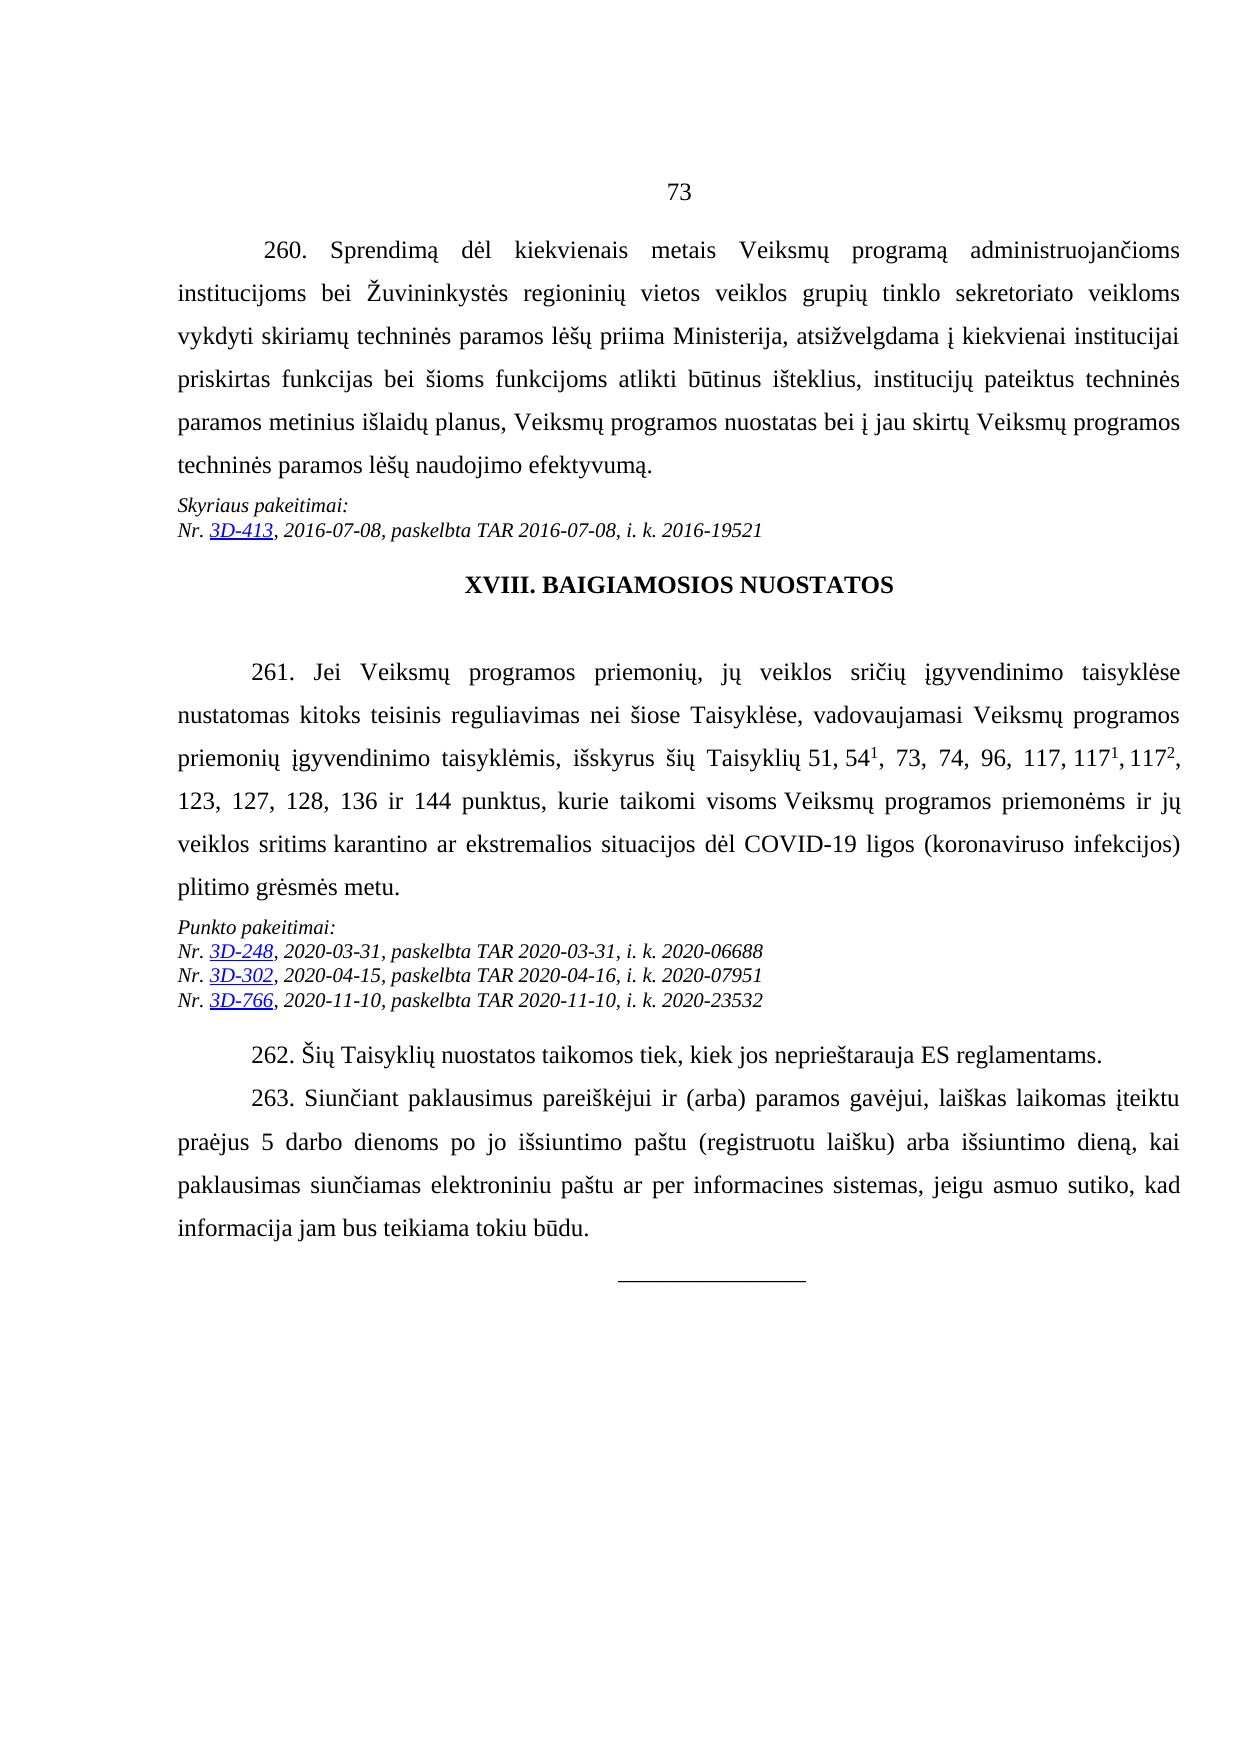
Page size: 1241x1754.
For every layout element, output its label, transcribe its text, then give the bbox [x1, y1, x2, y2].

text Nr. 3D-248, 2020-03-31, paskelbta TAR 2020-03-31, i. k. 2020-06688 [177, 939, 1181, 963]
text Punkto pakeitimai: [177, 915, 1181, 939]
text Skyriaus pakeitimai: [177, 493, 1181, 517]
text 262. Šių Taisyklių nuostatos taikomos tiek, kiek jos neprieštarauja ES reglamentams. [177, 1040, 1181, 1069]
text Nr. 3D-766, 2020-11-10, paskelbta TAR 2020-11-10, i. k. 2020-23532 [177, 987, 1181, 1012]
text XVIII. BAIGIAMOSIOS NUOSTATOS [177, 570, 1181, 599]
text Nr. 3D-413, 2016-07-08, paskelbta TAR 2016-07-08, i. k. 2016-19521 [177, 517, 1181, 542]
text Nr. 3D-302, 2020-04-15, paskelbta TAR 2020-04-16, i. k. 2020-07951 [177, 963, 1181, 987]
text 263. Siunčiant paklausimus pareiškėjui ir (arba) paramos gavėjui, laiškas laikomas įteiktu praėjus 5 darbo dienoms po jo išsiuntimo paštu (registruotu laišku) arba išsiuntimo dieną, kai paklausimas siunčiamas elektroniniu paštu ar per informacines sistemas, jeigu asmuo sutiko, kad informacija jam bus teikiama tokiu būdu. [177, 1083, 1181, 1242]
text _______________ [177, 1256, 1181, 1285]
text 261. Jei Veiksmų programos priemonių, jų veiklos sričių įgyvendinimo taisyklėse nustatomas kitoks teisinis reguliavimas nei šiose Taisyklėse, vadovaujamasi Veiksmų programos priemonių įgyvendinimo taisyklėmis, išskyrus šių Taisyklių 51, 541, 73, 74, 96, 117, 1171, 1172, 123, 127, 128, 136 ir 144 punktus, kurie taikomi visoms Veiksmų programos priemonėms ir jų veiklos sritims karantino ar ekstremalios situacijos dėl COVID-19 ligos (koronaviruso infekcijos) plitimo grėsmės metu. [177, 657, 1181, 901]
text 260. Sprendimą dėl kiekvienais metais Veiksmų programą administruojančioms institucijoms bei Žuvininkystės regioninių vietos veiklos grupių tinklo sekretoriato veikloms vykdyti skiriamų techninės paramos lėšų priima Ministerija, atsižvelgdama į kiekvienai institucijai priskirtas funkcijas bei šioms funkcijoms atlikti būtinus išteklius, institucijų pateiktus techninės paramos metinius išlaidų planus, Veiksmų programos nuostatas bei į jau skirtų Veiksmų programos techninės paramos lėšų naudojimo efektyvumą. [177, 235, 1181, 479]
